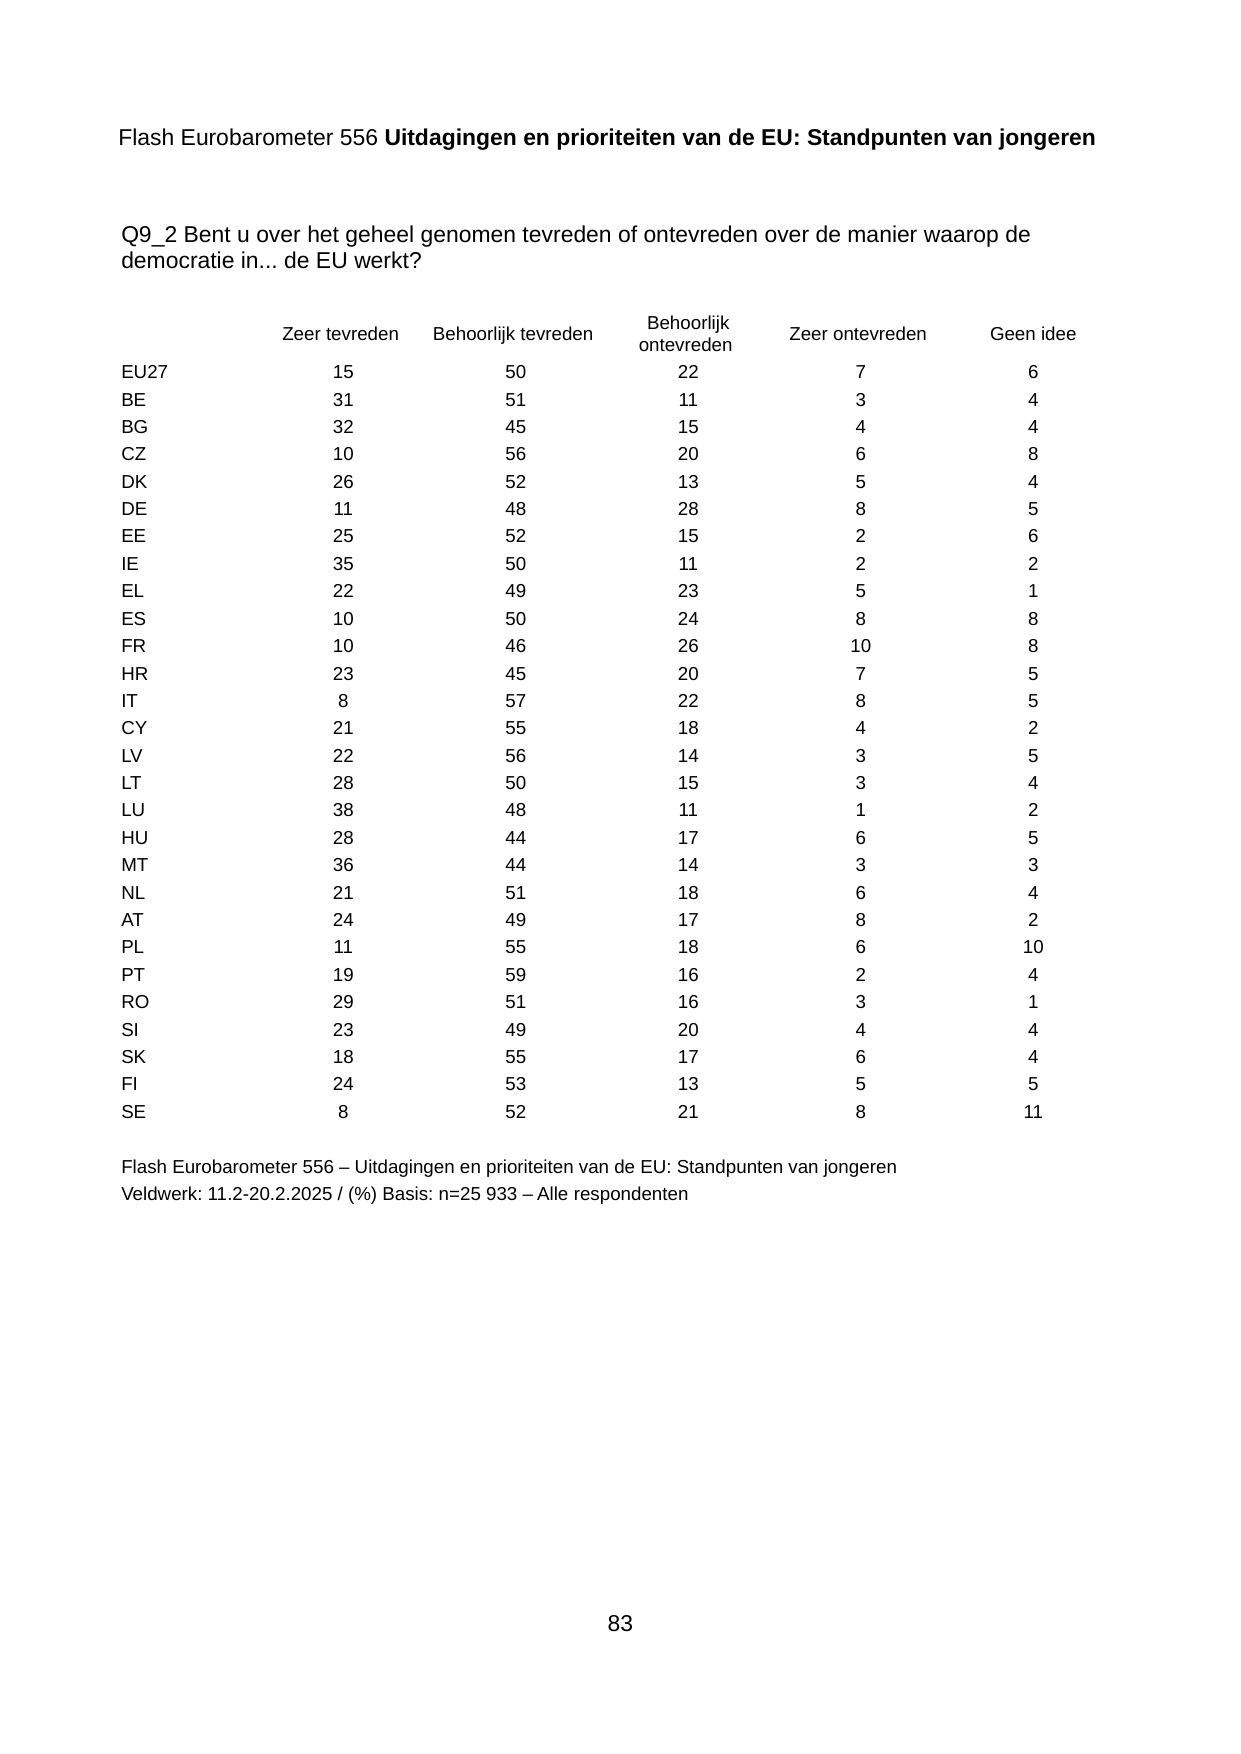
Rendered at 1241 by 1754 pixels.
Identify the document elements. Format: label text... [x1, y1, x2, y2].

table_cell SI [118, 1016, 257, 1043]
table_cell 31 [257, 385, 429, 413]
table_cell 8 [774, 605, 947, 632]
table_cell 4 [947, 1043, 1119, 1070]
table_cell 8 [257, 687, 429, 714]
table_cell FI [118, 1070, 257, 1098]
table_cell [947, 277, 1119, 309]
table_cell 21 [257, 879, 429, 906]
table_cell 4 [947, 1016, 1119, 1043]
table_cell 23 [602, 577, 774, 604]
table_cell 4 [947, 468, 1119, 495]
table_cell 5 [774, 577, 947, 604]
table_cell 8 [257, 1098, 429, 1125]
table_cell 48 [429, 796, 602, 824]
table_cell 2 [774, 523, 947, 550]
table_cell [118, 309, 257, 358]
table_cell 24 [257, 1070, 429, 1098]
table_cell 18 [602, 879, 774, 906]
table_cell [257, 277, 429, 309]
table_cell 13 [602, 468, 774, 495]
table_cell 17 [602, 1043, 774, 1070]
table_cell 48 [429, 495, 602, 522]
table_cell 5 [947, 824, 1119, 851]
table_cell 22 [602, 687, 774, 714]
table_cell 56 [429, 440, 602, 468]
table_cell 5 [947, 1070, 1119, 1098]
table_cell 45 [429, 413, 602, 440]
table_cell 36 [257, 851, 429, 878]
table_cell 3 [774, 385, 947, 413]
table_cell 4 [947, 413, 1119, 440]
table_cell IT [118, 687, 257, 714]
table_cell 2 [947, 714, 1119, 742]
table_cell 28 [602, 495, 774, 522]
table_cell [774, 277, 947, 309]
table_cell 15 [602, 413, 774, 440]
table_header Q9_2 Bent u over het geheel genomen tevreden of ontevreden over de manier waarop de democratie in... de EU werkt? [118, 218, 1119, 277]
table_cell 15 [602, 769, 774, 796]
table_cell 16 [602, 988, 774, 1016]
table_cell SE [118, 1098, 257, 1125]
table_cell 5 [947, 687, 1119, 714]
table_cell PL [118, 933, 257, 961]
table_cell 49 [429, 577, 602, 604]
table_cell 53 [429, 1070, 602, 1098]
table_cell 5 [774, 1070, 947, 1098]
table_cell 23 [257, 1016, 429, 1043]
table_cell LV [118, 742, 257, 769]
table_cell 44 [429, 824, 602, 851]
table_cell 10 [257, 605, 429, 632]
table_cell 11 [257, 495, 429, 522]
table_cell SK [118, 1043, 257, 1070]
table_cell DE [118, 495, 257, 522]
table_cell FR [118, 632, 257, 659]
table_cell [774, 1125, 947, 1152]
table_cell 22 [257, 742, 429, 769]
table_cell 29 [257, 988, 429, 1016]
table_cell EL [118, 577, 257, 604]
table_cell 18 [602, 933, 774, 961]
table_cell 4 [774, 413, 947, 440]
table_cell 3 [774, 851, 947, 878]
table_cell 6 [774, 879, 947, 906]
table_cell 22 [602, 358, 774, 385]
table_cell IE [118, 550, 257, 577]
table_cell DK [118, 468, 257, 495]
table_cell 1 [947, 988, 1119, 1016]
table_cell 4 [947, 961, 1119, 988]
table_cell 50 [429, 605, 602, 632]
table_cell [602, 1125, 774, 1152]
table_cell 32 [257, 413, 429, 440]
table_cell EE [118, 523, 257, 550]
table_cell CY [118, 714, 257, 742]
table_cell Flash Eurobarometer 556 – Uitdagingen en prioriteiten van de EU: Standpunten van jongeren [118, 1153, 1119, 1180]
table_cell 35 [257, 550, 429, 577]
table_cell 2 [947, 906, 1119, 933]
table_cell 6 [947, 358, 1119, 385]
table_cell 56 [429, 742, 602, 769]
table_cell 26 [602, 632, 774, 659]
table_cell 6 [774, 1043, 947, 1070]
table_cell 7 [774, 358, 947, 385]
table_cell 2 [774, 961, 947, 988]
table_cell 14 [602, 742, 774, 769]
table_cell 5 [947, 495, 1119, 522]
table_cell ES [118, 605, 257, 632]
table_cell AT [118, 906, 257, 933]
table_cell EU27 [118, 358, 257, 385]
table_cell 21 [257, 714, 429, 742]
table_cell 55 [429, 933, 602, 961]
table_cell 8 [947, 440, 1119, 468]
table_cell MT [118, 851, 257, 878]
table_cell 49 [429, 1016, 602, 1043]
table_cell 5 [947, 659, 1119, 687]
table_cell 8 [774, 495, 947, 522]
table_cell 17 [602, 824, 774, 851]
table_cell 11 [947, 1098, 1119, 1125]
table_cell 38 [257, 796, 429, 824]
table_cell 8 [774, 687, 947, 714]
table_cell CZ [118, 440, 257, 468]
table_cell 6 [774, 440, 947, 468]
table_cell 8 [947, 605, 1119, 632]
table_cell 28 [257, 824, 429, 851]
table_cell 52 [429, 468, 602, 495]
table_cell 24 [602, 605, 774, 632]
table_cell 26 [257, 468, 429, 495]
table_cell 45 [429, 659, 602, 687]
table_cell Zeer ontevreden [774, 309, 947, 358]
table_cell 1 [774, 796, 947, 824]
table_cell Behoorlijk ontevreden [602, 309, 774, 358]
table_cell 17 [602, 906, 774, 933]
table_cell 11 [602, 385, 774, 413]
table_cell 52 [429, 523, 602, 550]
table_cell 4 [947, 385, 1119, 413]
table_cell 2 [774, 550, 947, 577]
table_cell 57 [429, 687, 602, 714]
table_cell [947, 1125, 1119, 1152]
table_cell 3 [774, 742, 947, 769]
table_cell 20 [602, 659, 774, 687]
table_cell Zeer tevreden [257, 309, 429, 358]
table_cell NL [118, 879, 257, 906]
table_cell [118, 1125, 257, 1152]
table_cell PT [118, 961, 257, 988]
table_cell 6 [947, 523, 1119, 550]
table_cell 52 [429, 1098, 602, 1125]
table_cell 51 [429, 879, 602, 906]
table_cell 55 [429, 714, 602, 742]
table_cell 2 [947, 550, 1119, 577]
table_cell LU [118, 796, 257, 824]
table_cell 50 [429, 358, 602, 385]
table_cell 7 [774, 659, 947, 687]
table_cell HR [118, 659, 257, 687]
table_cell 25 [257, 523, 429, 550]
table_cell 50 [429, 769, 602, 796]
table_cell 10 [774, 632, 947, 659]
table_cell 14 [602, 851, 774, 878]
table_cell 50 [429, 550, 602, 577]
table_cell 22 [257, 577, 429, 604]
table_cell 16 [602, 961, 774, 988]
table_cell 4 [947, 769, 1119, 796]
table_cell BE [118, 385, 257, 413]
table_cell Veldwerk: 11.2-20.2.2025 / (%) Basis: n=25 933 – Alle respondenten [118, 1180, 1119, 1207]
table_cell 51 [429, 988, 602, 1016]
table_cell 10 [257, 632, 429, 659]
table_cell 20 [602, 1016, 774, 1043]
table_cell 4 [947, 879, 1119, 906]
table_cell 51 [429, 385, 602, 413]
table_cell 46 [429, 632, 602, 659]
table_cell 3 [774, 769, 947, 796]
table_cell RO [118, 988, 257, 1016]
table_cell 1 [947, 577, 1119, 604]
table_cell [602, 277, 774, 309]
table_cell 55 [429, 1043, 602, 1070]
table_cell 19 [257, 961, 429, 988]
table_cell 24 [257, 906, 429, 933]
table_cell 11 [602, 796, 774, 824]
table_cell 8 [774, 1098, 947, 1125]
table_cell 11 [257, 933, 429, 961]
table_cell 5 [774, 468, 947, 495]
table_cell 23 [257, 659, 429, 687]
table_cell 10 [947, 933, 1119, 961]
table_cell [118, 277, 257, 309]
table_cell 4 [774, 1016, 947, 1043]
table_cell 6 [774, 933, 947, 961]
table_cell 44 [429, 851, 602, 878]
table_cell 21 [602, 1098, 774, 1125]
table_cell [429, 1125, 602, 1152]
table_cell 3 [947, 851, 1119, 878]
table_cell 11 [602, 550, 774, 577]
table_cell 8 [947, 632, 1119, 659]
table_cell 15 [602, 523, 774, 550]
table_cell Geen idee [947, 309, 1119, 358]
table_cell 15 [257, 358, 429, 385]
table_cell [429, 277, 602, 309]
table_cell 8 [774, 906, 947, 933]
table_cell 2 [947, 796, 1119, 824]
table_cell 49 [429, 906, 602, 933]
table_cell 3 [774, 988, 947, 1016]
table_cell LT [118, 769, 257, 796]
table_cell 10 [257, 440, 429, 468]
table_cell 28 [257, 769, 429, 796]
table_cell BG [118, 413, 257, 440]
table_cell 18 [602, 714, 774, 742]
table_cell HU [118, 824, 257, 851]
table_cell 20 [602, 440, 774, 468]
table_cell 59 [429, 961, 602, 988]
table_cell 13 [602, 1070, 774, 1098]
table_cell [257, 1125, 429, 1152]
table_cell Behoorlijk tevreden [429, 309, 602, 358]
table_cell 18 [257, 1043, 429, 1070]
table_cell 5 [947, 742, 1119, 769]
table_cell 4 [774, 714, 947, 742]
table_cell 6 [774, 824, 947, 851]
